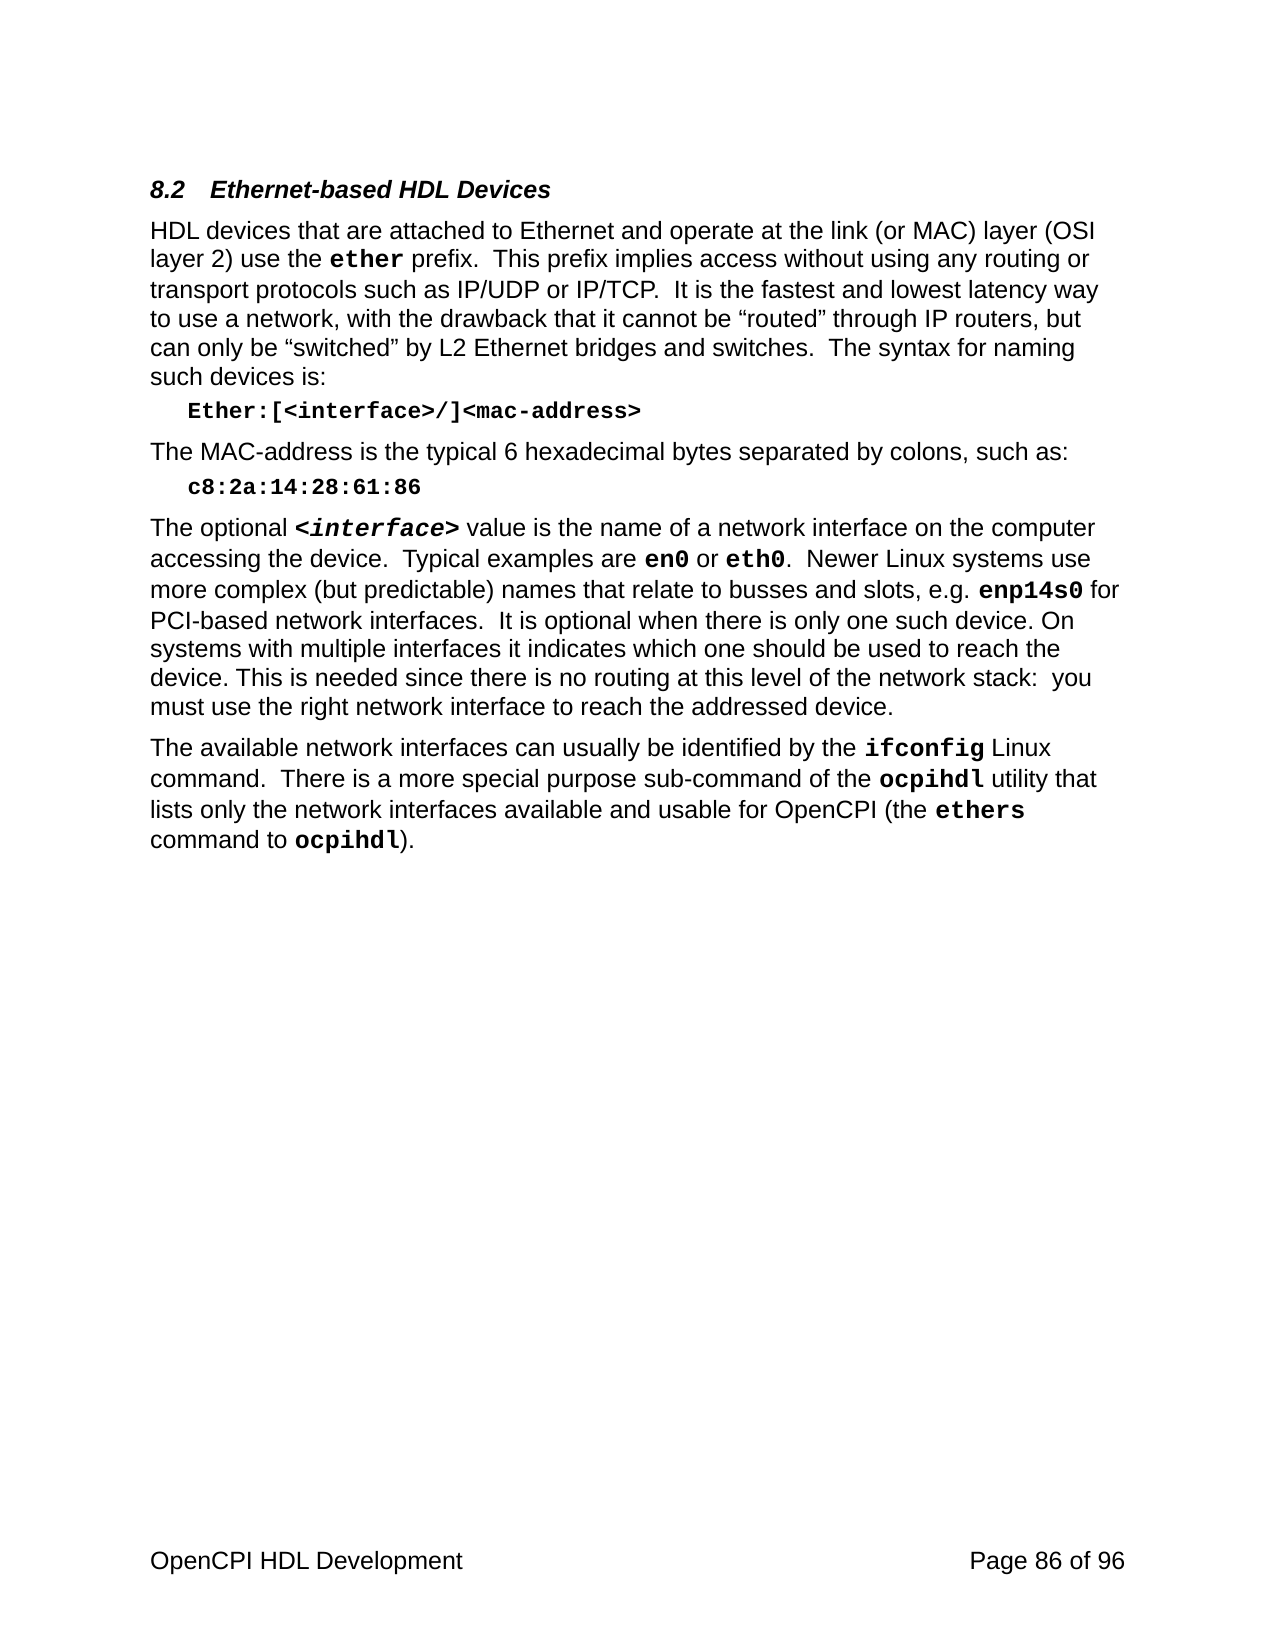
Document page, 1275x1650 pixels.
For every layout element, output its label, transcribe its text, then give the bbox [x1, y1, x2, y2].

text HDL devices that are attached to Ethernet and operate at the link (or MAC) layer (OSI layer 2) use the ether prefix. This prefix implies access without using any routing or transport protocols such as IP/UDP or IP/TCP. It is the fastest and lowest latency way to use a network, with the drawback that it cannot be “routed” through IP routers, but can only be “switched” by L2 Ethernet bridges and switches. The syntax for naming such devices is: [150, 216, 1125, 390]
text Ether:[<interface>/]<mac-address> [187, 399, 1125, 425]
text The optional <interface> value is the name of a network interface on the computer accessing the device. Typical examples are en0 or eth0. Newer Linux systems use more complex (but predictable) names that relate to busses and slots, e.g. enp14s0 for PCI-based network interfaces. It is optional when there is only one such device. On systems with multiple interfaces it indicates which one should be used to reach the device. This is needed since there is no routing at this level of the network stack: you must use the right network interface to reach the addressed device. [150, 513, 1125, 721]
text The MAC-address is the typical 6 hexadecimal bytes separated by colons, such as: [150, 437, 1125, 466]
subtitle Ethernet-based HDL Devices [150, 175, 1125, 204]
text c8:2a:14:28:61:86 [187, 475, 1125, 501]
text The available network interfaces can usually be identified by the ifconfig Linux command. There is a more special purpose sub-command of the ocpihdl utility that lists only the network interfaces available and usable for OpenCPI (the ethers command to ocpihdl). [150, 733, 1125, 856]
